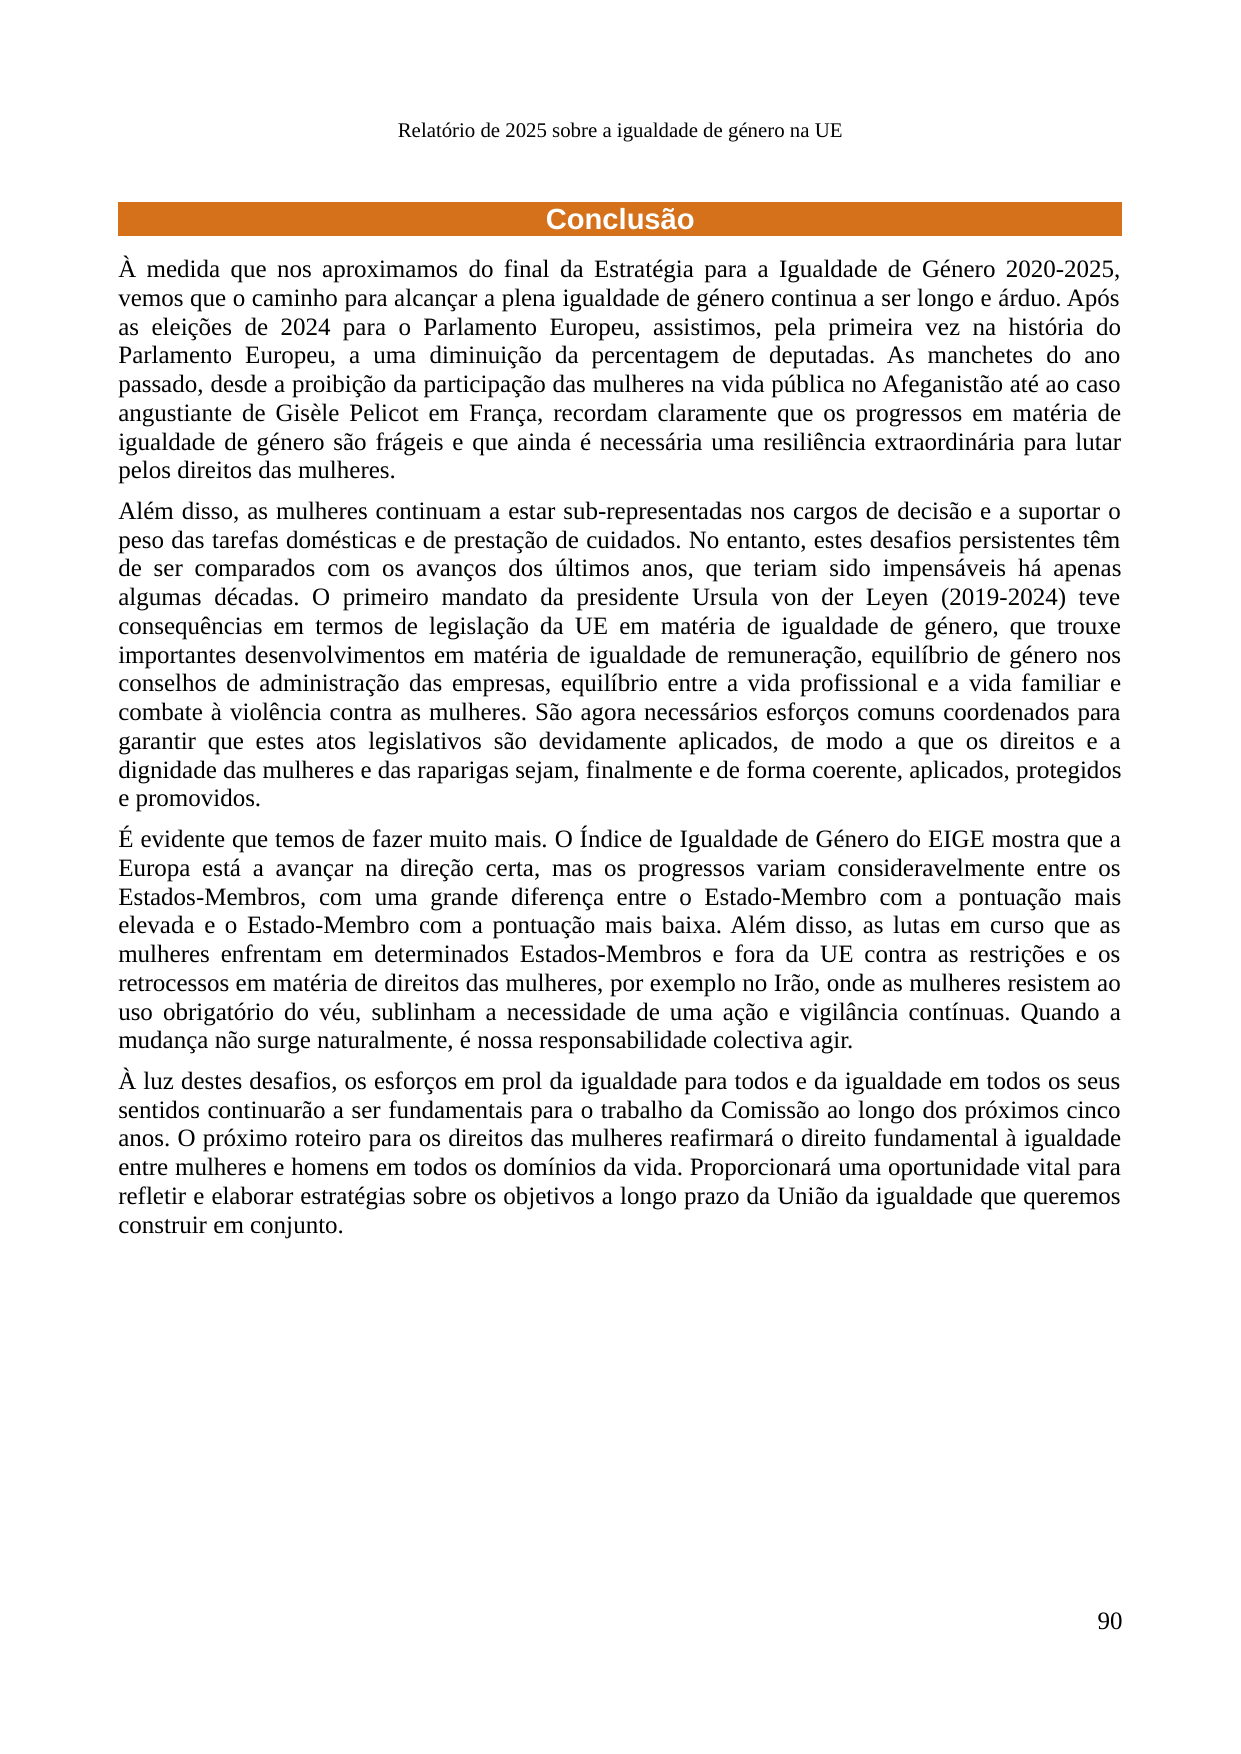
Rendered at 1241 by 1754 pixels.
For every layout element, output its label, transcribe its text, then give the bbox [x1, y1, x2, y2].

text À medida que nos aproximamos do final da Estratégia para a Igualdade de Género 2020-2025, vemos que o caminho para alcançar a plena igualdade de género continua a ser longo e árduo. Após as eleições de 2024 para o Parlamento Europeu, assistimos, pela primeira vez na história do Parlamento Europeu, a uma diminuição da percentagem de deputadas. As manchetes do ano passado, desde a proibição da participação das mulheres na vida pública no Afeganistão até ao caso angustiante de Gisèle Pelicot em França, recordam claramente que os progressos em matéria de igualdade de género são frágeis e que ainda é necessária uma resiliência extraordinária para lutar pelos direitos das mulheres. [118, 254, 1122, 484]
text À luz destes desafios, os esforços em prol da igualdade para todos e da igualdade em todos os seus sentidos continuarão a ser fundamentais para o trabalho da Comissão ao longo dos próximos cinco anos. O próximo roteiro para os direitos das mulheres reafirmará o direito fundamental à igualdade entre mulheres e homens em todos os domínios da vida. Proporcionará uma oportunidade vital para refletir e elaborar estratégias sobre os objetivos a longo prazo da União da igualdade que queremos construir em conjunto. [118, 1066, 1122, 1238]
text É evidente que temos de fazer muito mais. O Índice de Igualdade de Género do EIGE mostra que a Europa está a avançar na direção certa, mas os progressos variam consideravelmente entre os Estados-Membros, com uma grande diferença entre o Estado-Membro com a pontuação mais elevada e o Estado-Membro com a pontuação mais baixa. Além disso, as lutas em curso que as mulheres enfrentam em determinados Estados-Membros e fora da UE contra as restrições e os retrocessos em matéria de direitos das mulheres, por exemplo no Irão, onde as mulheres resistem ao uso obrigatório do véu, sublinham a necessidade de uma ação e vigilância contínuas. Quando a mudança não surge naturalmente, é nossa responsabilidade colectiva agir. [118, 824, 1122, 1054]
text Além disso, as mulheres continuam a estar sub-representadas nos cargos de decisão e a suportar o peso das tarefas domésticas e de prestação de cuidados. No entanto, estes desafios persistentes têm de ser comparados com os avanços dos últimos anos, que teriam sido impensáveis há apenas algumas décadas. O primeiro mandato da presidente Ursula von der Leyen (2019-2024) teve consequências em termos de legislação da UE em matéria de igualdade de género, que trouxe importantes desenvolvimentos em matéria de igualdade de remuneração, equilíbrio de género nos conselhos de administração das empresas, equilíbrio entre a vida profissional e a vida familiar e combate à violência contra as mulheres. São agora necessários esforços comuns coordenados para garantir que estes atos legislativos são devidamente aplicados, de modo a que os direitos e a dignidade das mulheres e das raparigas sejam, finalmente e de forma coerente, aplicados, protegidos e promovidos. [118, 496, 1122, 812]
subtitle Conclusão [118, 202, 1122, 236]
